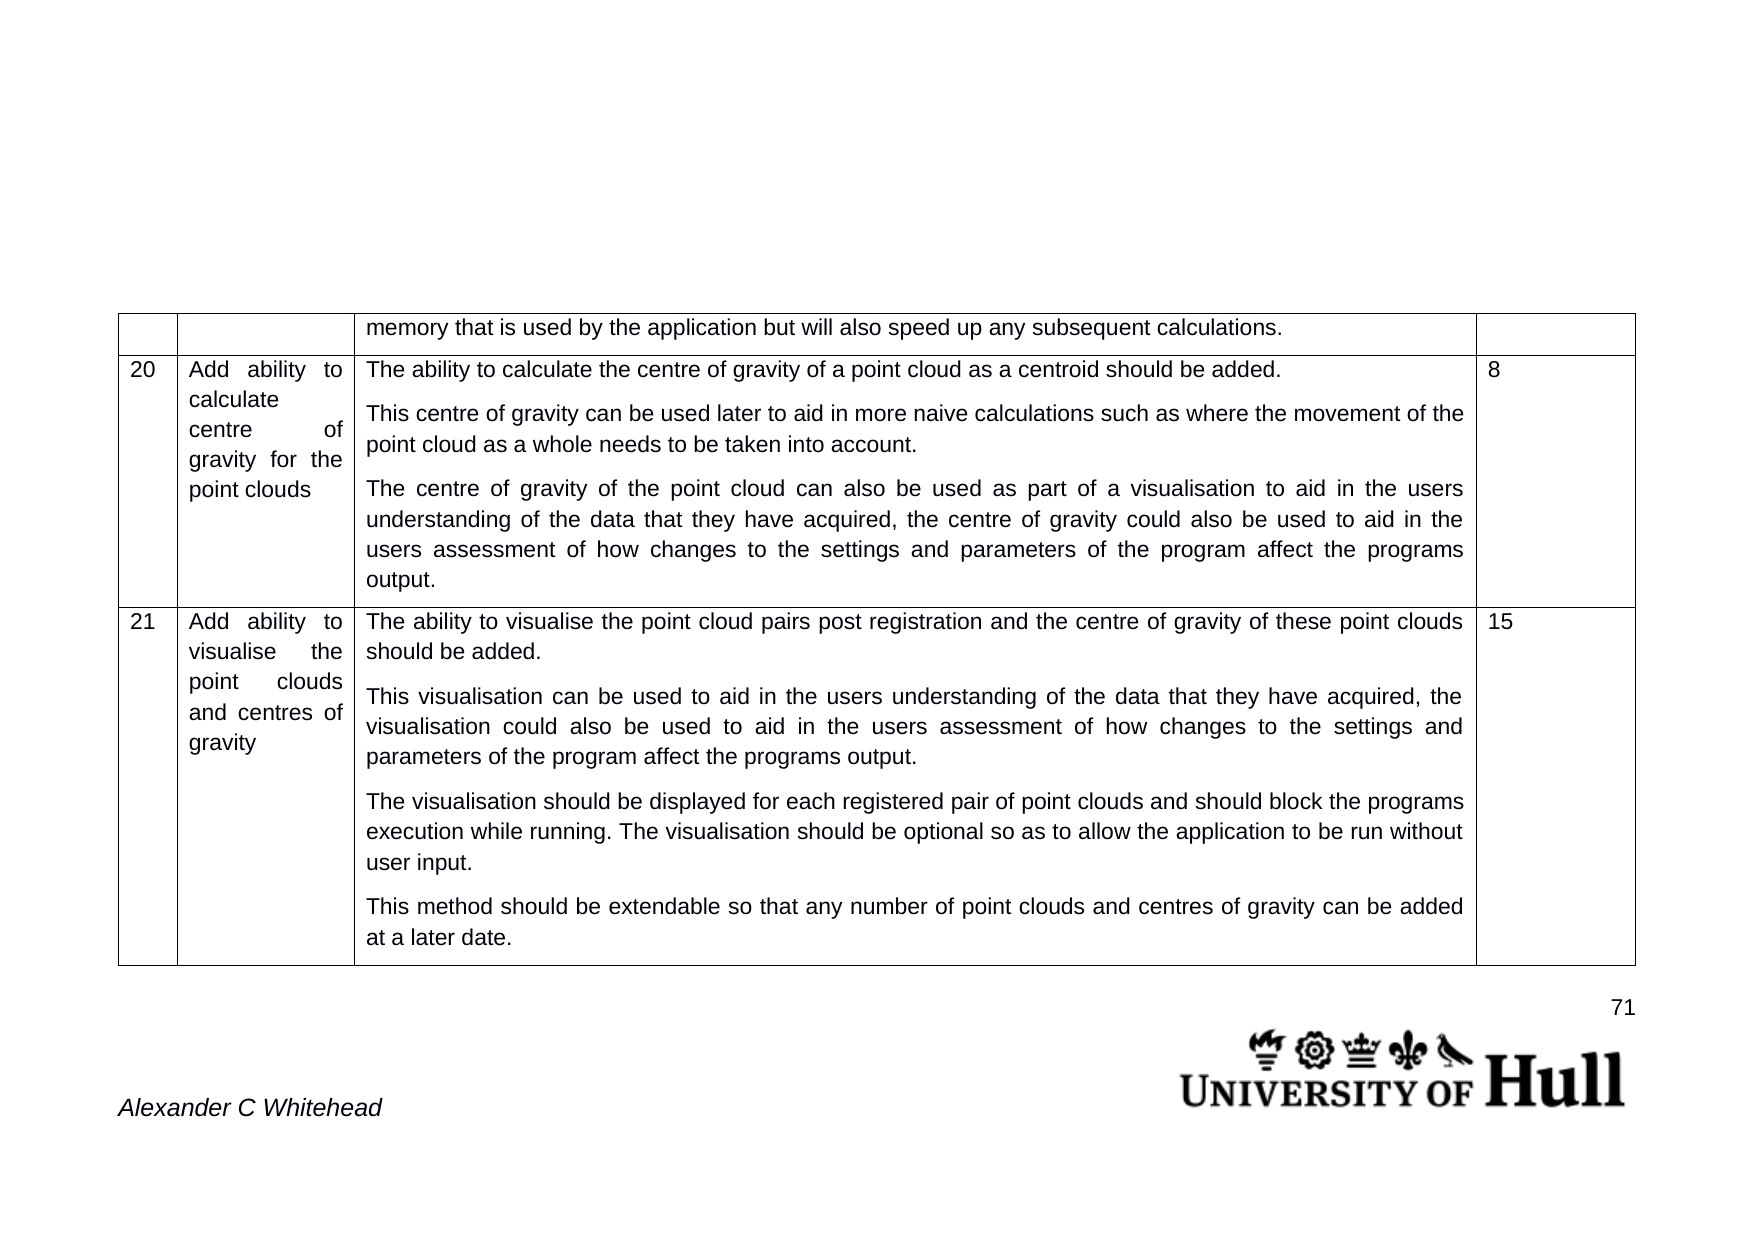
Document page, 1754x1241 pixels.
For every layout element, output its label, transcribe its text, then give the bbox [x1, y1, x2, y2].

table_cell [1477, 314, 1635, 354]
table_cell 15 [1477, 608, 1635, 964]
table_cell Add ability to visualise the point clouds and centres of gravity [178, 608, 354, 964]
table_cell 8 [1477, 356, 1635, 607]
table_cell [119, 314, 177, 354]
table_cell [178, 314, 354, 354]
picture [1173, 1020, 1634, 1117]
table_cell 20 [119, 356, 177, 607]
table_cell The ability to visualise the point cloud pairs post registration and the centre of gravity of these point clouds should be added. This visualisation can be used to aid in the users understanding of the data that they have acquired, the visualisation could also be used to aid in the users assessment of how changes to the settings and parameters of the program affect the programs output. The visualisation should be displayed for each registered pair of point clouds and should block the programs execution while running. The visualisation should be optional so as to allow the application to be run without user input. This method should be extendable so that any number of point clouds and centres of gravity can be added at a later date. [355, 608, 1476, 964]
table_cell 21 [119, 608, 177, 964]
table_cell Add ability to calculate centre of gravity for the point clouds [178, 356, 354, 607]
table_cell The ability to calculate the centre of gravity of a point cloud as a centroid should be added. This centre of gravity can be used later to aid in more naive calculations such as where the movement of the point cloud as a whole needs to be taken into account. The centre of gravity of the point cloud can also be used as part of a visualisation to aid in the users understanding of the data that they have acquired, the centre of gravity could also be used to aid in the users assessment of how changes to the settings and parameters of the program affect the programs output. [355, 356, 1476, 607]
table_cell memory that is used by the application but will also speed up any subsequent calculations. [355, 314, 1476, 354]
